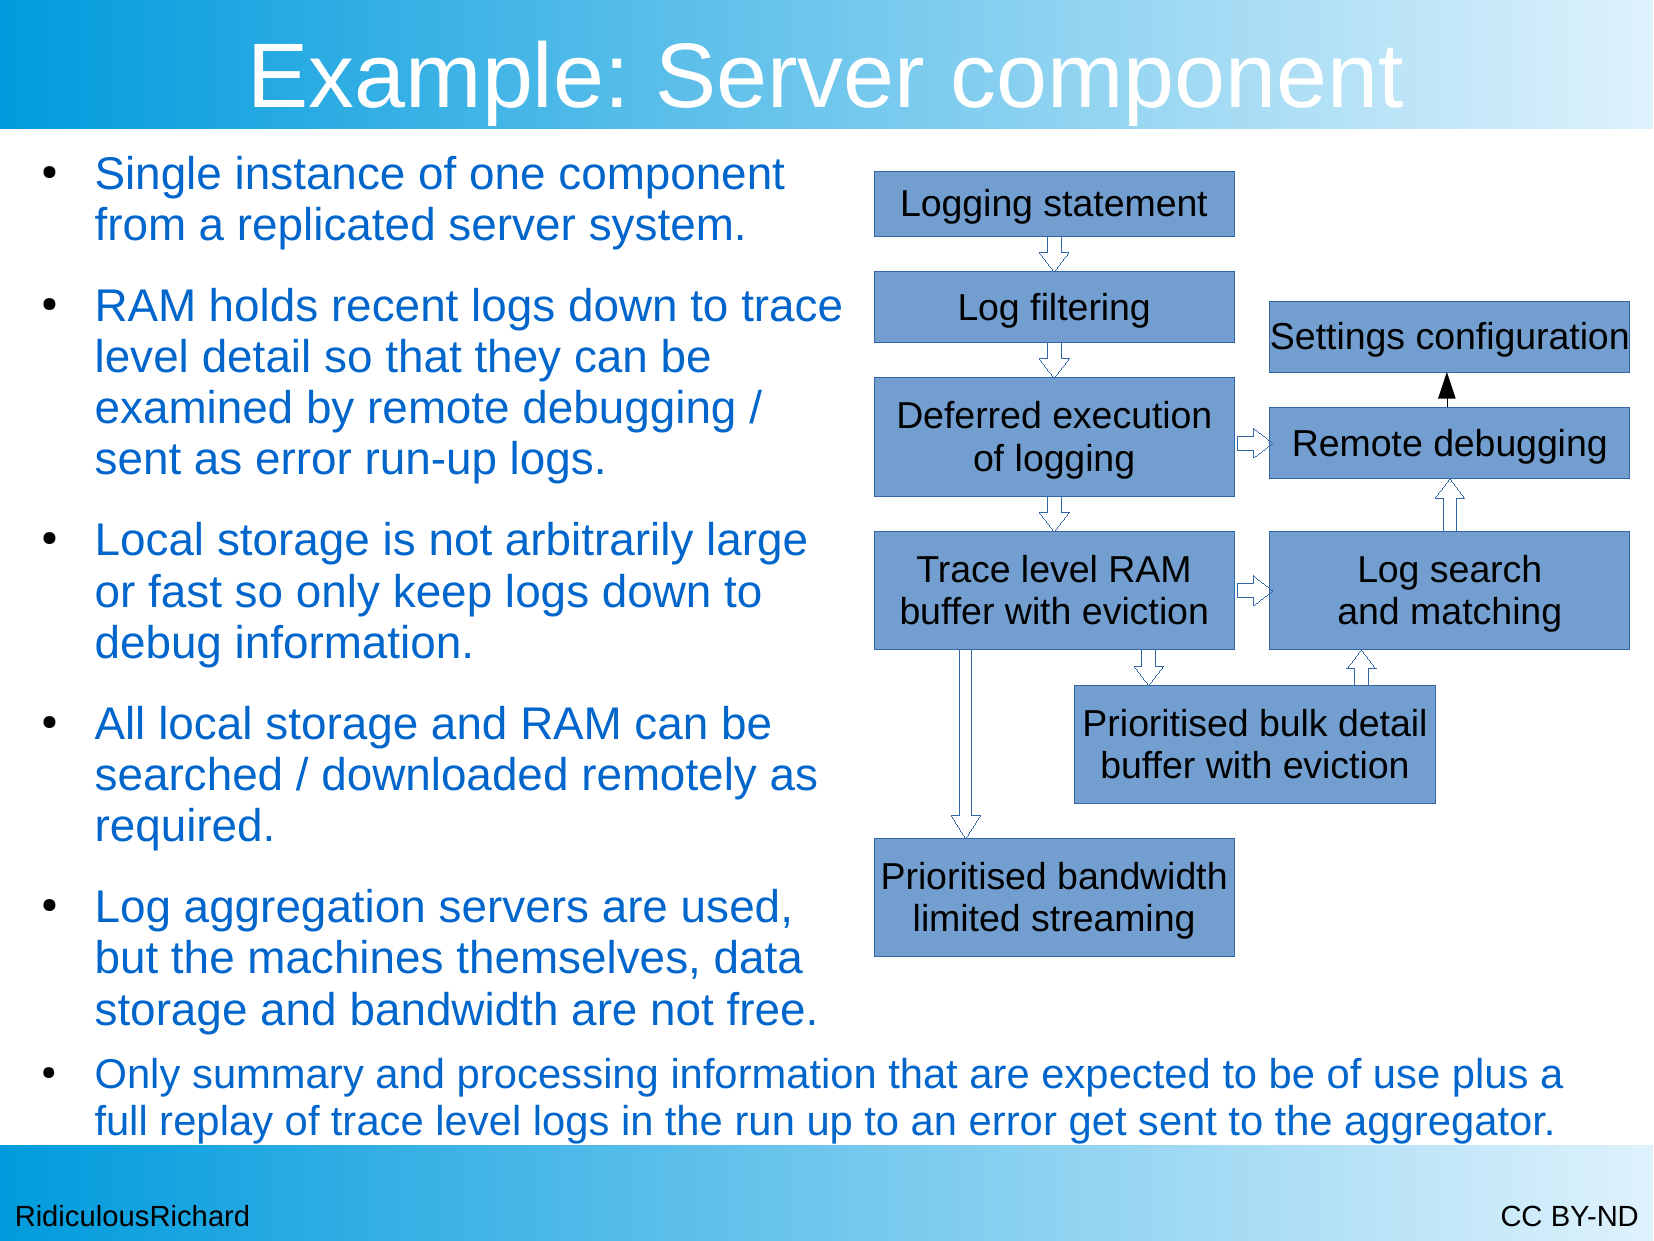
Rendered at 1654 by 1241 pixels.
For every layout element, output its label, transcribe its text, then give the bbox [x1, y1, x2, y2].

text_box Prioritised bulk detail buffer with eviction [1074, 685, 1436, 804]
text_box Deferred execution of logging [874, 377, 1235, 497]
text_box Settings configuration [1269, 301, 1630, 373]
text_box Prioritised bandwidth limited streaming [874, 838, 1235, 957]
list Single instance of one component from a replicated server system. RAM holds recent logs down to trace level detail so that they can be examined by remote debugging / sent as error run-up logs. Local storage is not arbitrarily large or fast so only keep logs down to debug information. All local storage and RAM can be searched / downloaded remotely as required. Log aggregation servers are used, but the machines themselves, data storage and bandwidth are not free. [23, 147, 851, 1051]
text_box Trace level RAM buffer with eviction [874, 531, 1235, 650]
text_box Log filtering [874, 271, 1235, 343]
text_box Remote debugging [1269, 407, 1630, 479]
text_box Logging statement [874, 171, 1235, 237]
text_box Log search and matching [1269, 531, 1630, 650]
list Only summary and processing information that are expected to be of use plus a full replay of trace level logs in the run up to an error get sent to the aggregator. [23, 1051, 1607, 1152]
title Example: Server component [82, 23, 1571, 129]
